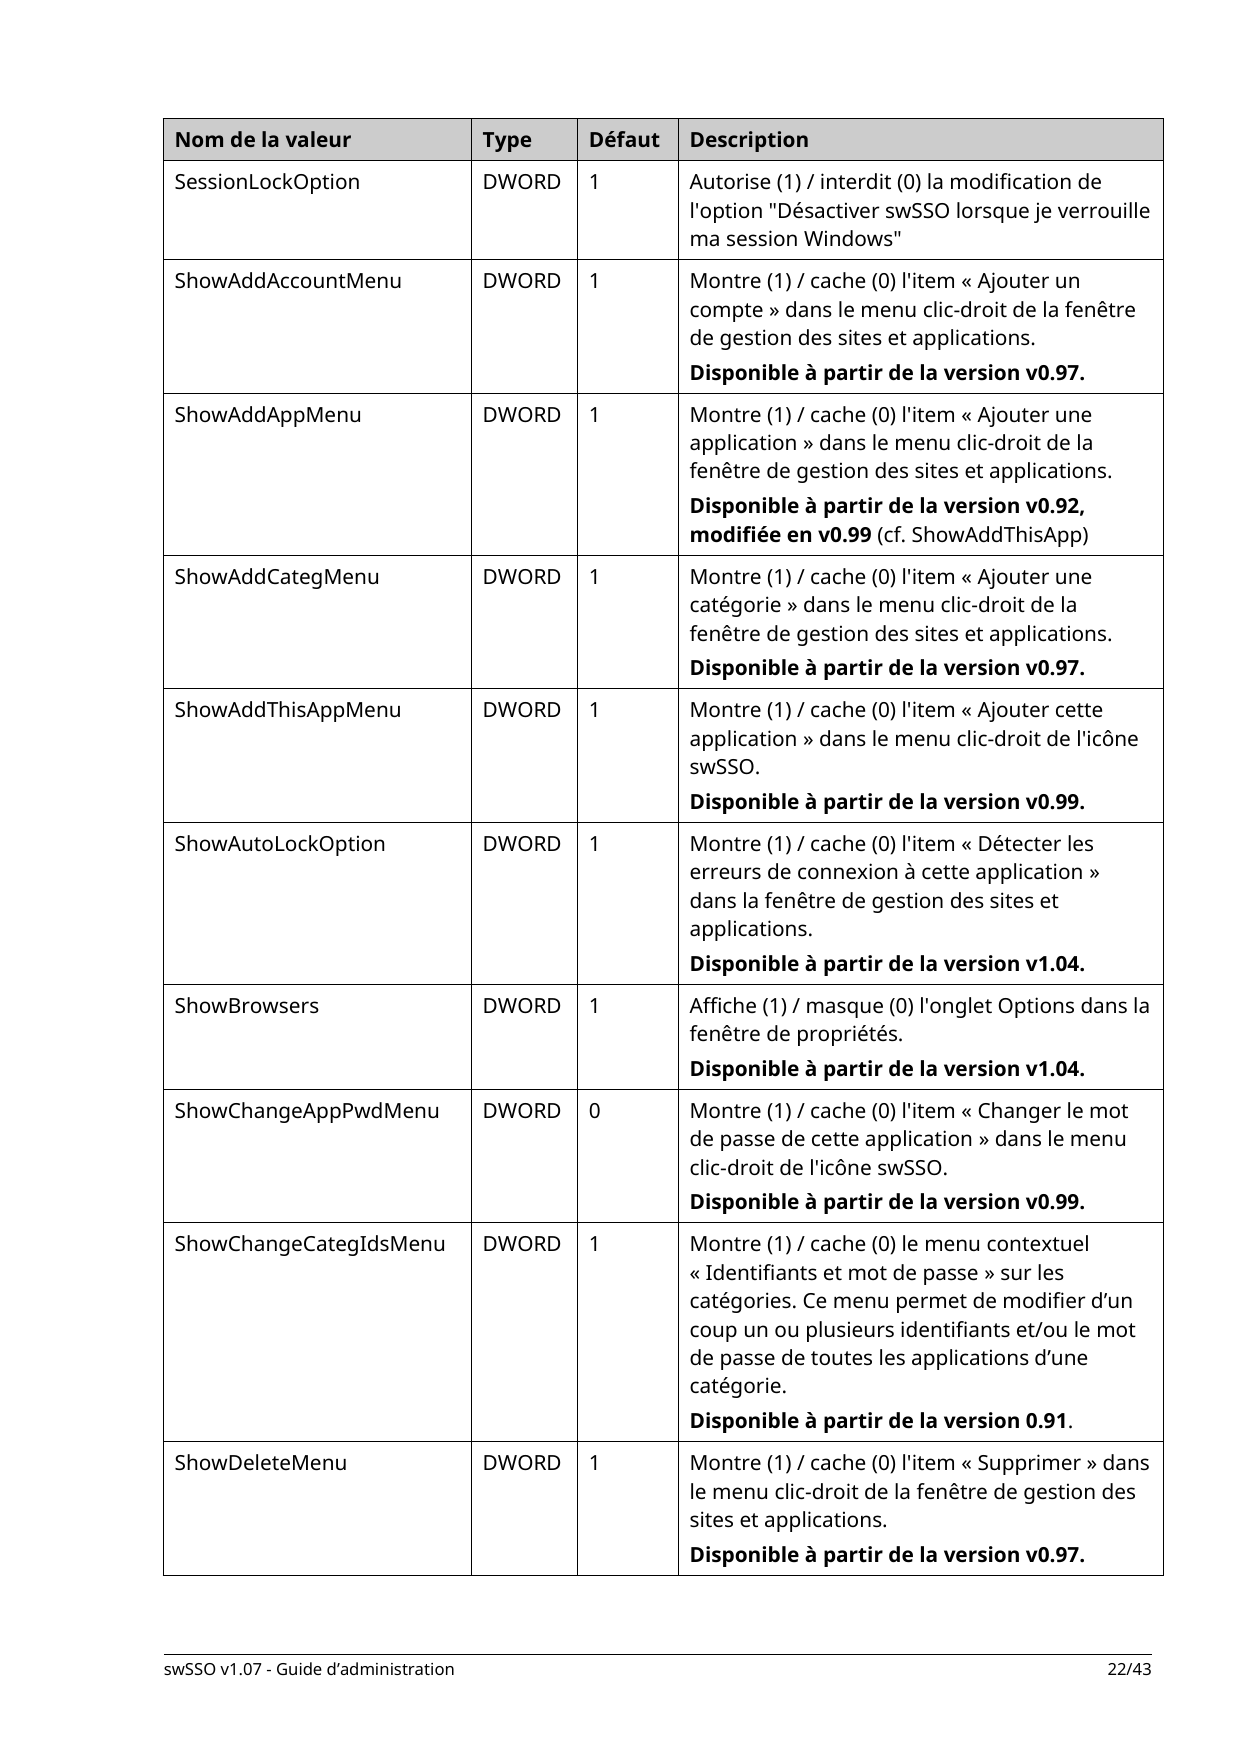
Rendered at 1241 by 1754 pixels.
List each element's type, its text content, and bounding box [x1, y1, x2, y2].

table_header Défaut [578, 119, 678, 160]
table_cell DWORD [472, 1442, 577, 1574]
table_cell ShowBrowsers [164, 985, 471, 1089]
table_cell SessionLockOption [164, 161, 471, 259]
table_cell ShowChangeCategIdsMenu [164, 1223, 471, 1441]
table_cell ShowAddAppMenu [164, 394, 471, 554]
table_cell 1 [578, 1223, 678, 1441]
table_cell ShowDeleteMenu [164, 1442, 471, 1574]
table_cell Montre (1) / cache (0) l'item « Changer le mot de passe de cette application » dans le menu clic-droit de l'icône swSSO. Disponible à partir de la version v0.99. [679, 1090, 1163, 1222]
table_cell Montre (1) / cache (0) l'item « Ajouter cette application » dans le menu clic-droit de l'icône swSSO. Disponible à partir de la version v0.99. [679, 689, 1163, 822]
table_cell Montre (1) / cache (0) l'item « Supprimer » dans le menu clic-droit de la fenêtre de gestion des sites et applications. Disponible à partir de la version v0.97. [679, 1442, 1163, 1574]
table_header Description [679, 119, 1163, 160]
table_cell 1 [578, 1442, 678, 1574]
table_cell Montre (1) / cache (0) l'item « Ajouter une application » dans le menu clic-droit de la fenêtre de gestion des sites et applications. Disponible à partir de la version v0.92, modifiée en v0.99 (cf. ShowAddThisApp) [679, 394, 1163, 554]
table_cell DWORD [472, 394, 577, 554]
table_cell DWORD [472, 823, 577, 983]
table_cell 1 [578, 394, 678, 554]
table_cell DWORD [472, 689, 577, 822]
table_cell DWORD [472, 260, 577, 392]
table_header Nom de la valeur [164, 119, 471, 160]
table_cell Montre (1) / cache (0) le menu contextuel « Identifiants et mot de passe » sur les catégories. Ce menu permet de modifier d’un coup un ou plusieurs identifiants et/ou le mot de passe de toutes les applications d’une catégorie. Disponible à partir de la version 0.91. [679, 1223, 1163, 1441]
table_cell DWORD [472, 556, 577, 688]
table_cell DWORD [472, 1090, 577, 1222]
table_cell Affiche (1) / masque (0) l'onglet Options dans la fenêtre de propriétés. Disponible à partir de la version v1.04. [679, 985, 1163, 1089]
table_cell Montre (1) / cache (0) l'item « Détecter les erreurs de connexion à cette application » dans la fenêtre de gestion des sites et applications. Disponible à partir de la version v1.04. [679, 823, 1163, 983]
table_cell 1 [578, 985, 678, 1089]
table_cell ShowAutoLockOption [164, 823, 471, 983]
table_cell 0 [578, 1090, 678, 1222]
table_cell 1 [578, 260, 678, 392]
table_cell 1 [578, 161, 678, 259]
table_cell ShowAddAccountMenu [164, 260, 471, 392]
table_cell DWORD [472, 161, 577, 259]
table_cell 1 [578, 556, 678, 688]
table_cell ShowChangeAppPwdMenu [164, 1090, 471, 1222]
table_cell DWORD [472, 985, 577, 1089]
table_cell 1 [578, 823, 678, 983]
table_cell ShowAddCategMenu [164, 556, 471, 688]
table_cell Montre (1) / cache (0) l'item « Ajouter une catégorie » dans le menu clic-droit de la fenêtre de gestion des sites et applications. Disponible à partir de la version v0.97. [679, 556, 1163, 688]
table_cell Montre (1) / cache (0) l'item « Ajouter un compte » dans le menu clic-droit de la fenêtre de gestion des sites et applications. Disponible à partir de la version v0.97. [679, 260, 1163, 392]
table_cell DWORD [472, 1223, 577, 1441]
table_cell ShowAddThisAppMenu [164, 689, 471, 822]
table_header Type [472, 119, 577, 160]
table_cell 1 [578, 689, 678, 822]
table_cell Autorise (1) / interdit (0) la modification de l'option "Désactiver swSSO lorsque je verrouille ma session Windows" [679, 161, 1163, 259]
